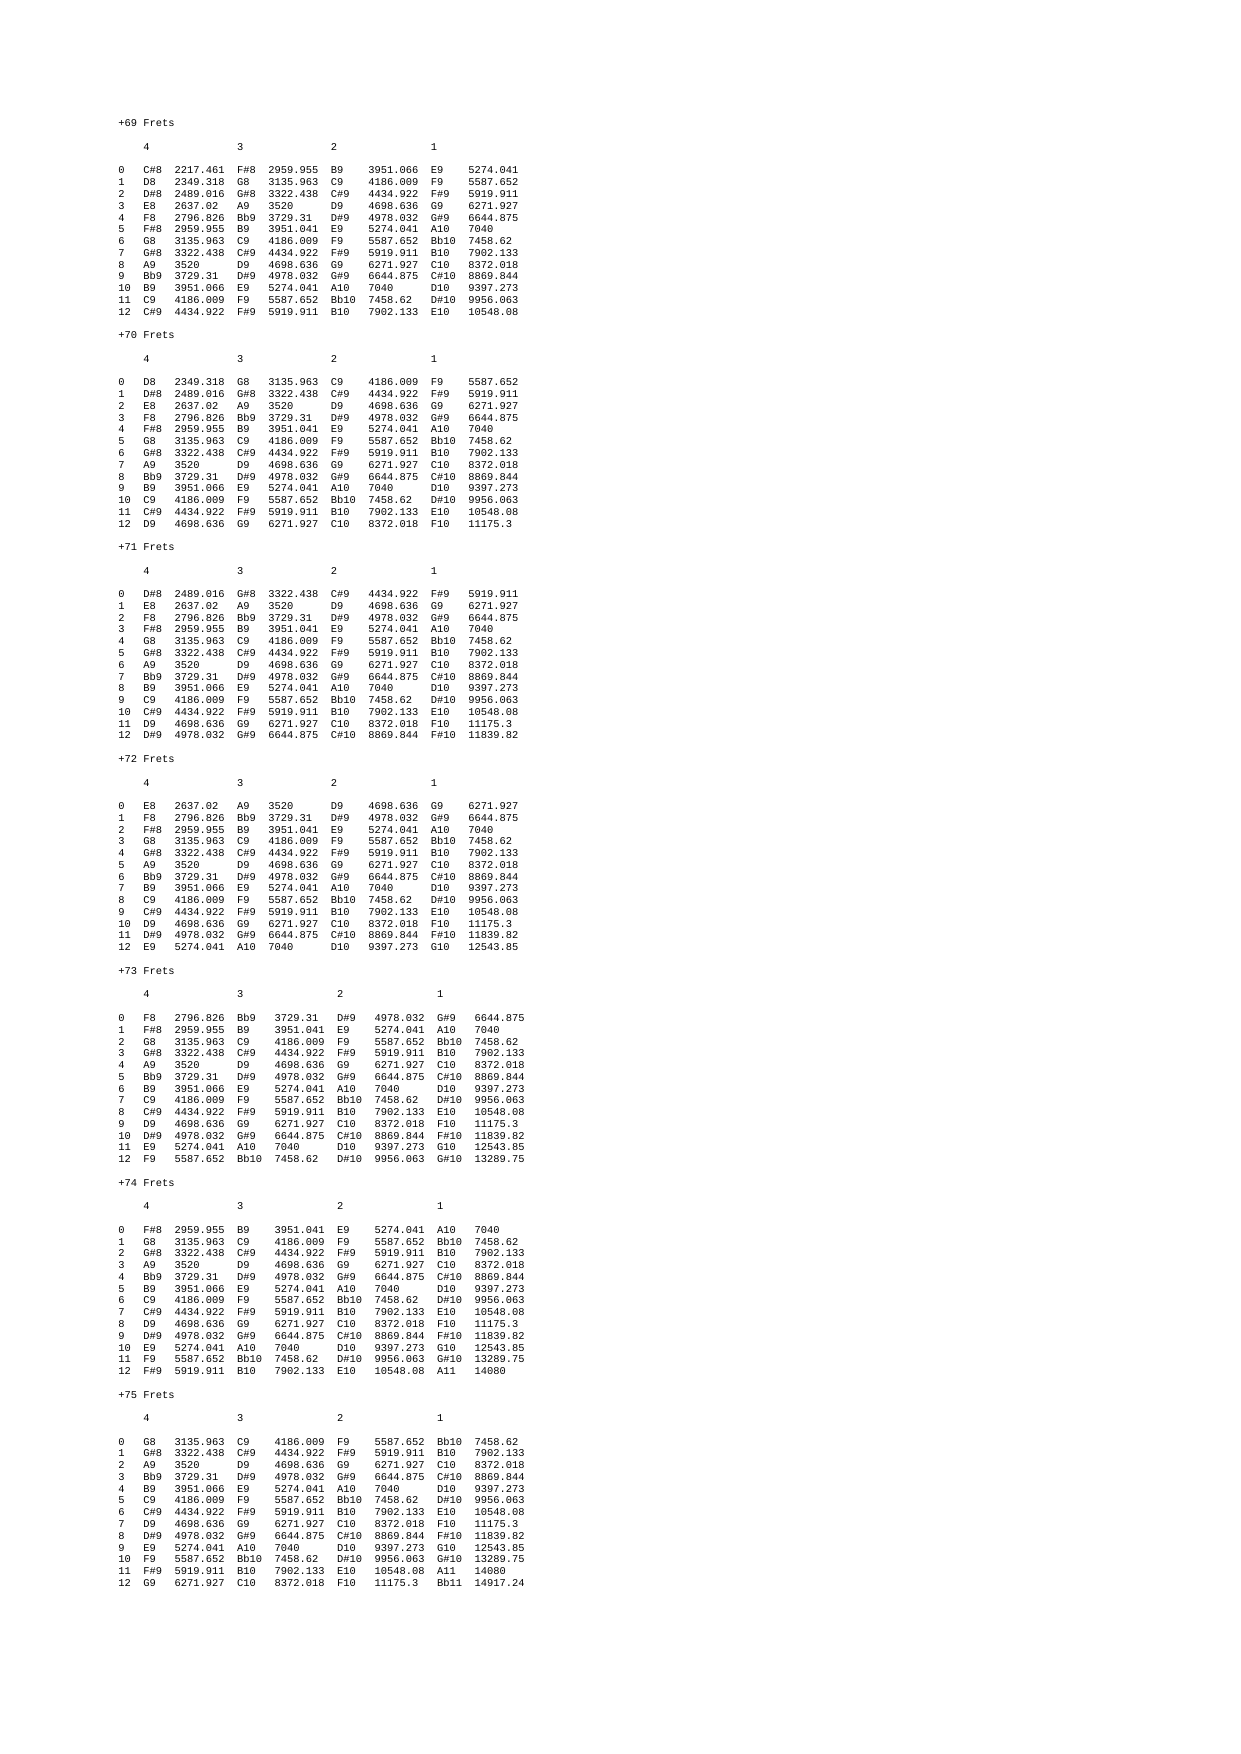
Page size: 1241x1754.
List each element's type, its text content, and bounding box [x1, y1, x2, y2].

text 1 F8 2796.826 Bb9 3729.31 D#9 4978.032 G#9 6644.875 [118, 813, 1122, 824]
text 11 C#9 4434.922 F#9 5919.911 B10 7902.133 E10 10548.08 [118, 507, 1122, 518]
text 12 F#9 5919.911 B10 7902.133 E10 10548.08 A11 14080 [118, 1366, 1122, 1378]
text 0 D8 2349.318 G8 3135.963 C9 4186.009 F9 5587.652 [118, 377, 1122, 389]
text 4 F#8 2959.955 B9 3951.041 E9 5274.041 A10 7040 [118, 424, 1122, 436]
text +73 Frets [118, 966, 1122, 977]
text 12 G9 6271.927 C10 8372.018 F10 11175.3 Bb11 14917.24 [118, 1578, 1122, 1589]
text 8 D9 4698.636 G9 6271.927 C10 8372.018 F10 11175.3 [118, 1319, 1122, 1331]
text 4 G#8 3322.438 C#9 4434.922 F#9 5919.911 B10 7902.133 [118, 848, 1122, 860]
text 9 C#9 4434.922 F#9 5919.911 B10 7902.133 E10 10548.08 [118, 907, 1122, 918]
text 10 D#9 4978.032 G#9 6644.875 C#10 8869.844 F#10 11839.82 [118, 1130, 1122, 1142]
text 9 Bb9 3729.31 D#9 4978.032 G#9 6644.875 C#10 8869.844 [118, 271, 1122, 283]
text 4 B9 3951.066 E9 5274.041 A10 7040 D10 9397.273 [118, 1483, 1122, 1495]
text 12 D9 4698.636 G9 6271.927 C10 8372.018 F10 11175.3 [118, 518, 1122, 530]
text 12 C#9 4434.922 F#9 5919.911 B10 7902.133 E10 10548.08 [118, 306, 1122, 318]
text 3 Bb9 3729.31 D#9 4978.032 G#9 6644.875 C#10 8869.844 [118, 1472, 1122, 1483]
text 4 3 2 1 [118, 989, 1122, 1001]
text 5 Bb9 3729.31 D#9 4978.032 G#9 6644.875 C#10 8869.844 [118, 1072, 1122, 1083]
text 5 F#8 2959.955 B9 3951.041 E9 5274.041 A10 7040 [118, 224, 1122, 236]
text 8 D#9 4978.032 G#9 6644.875 C#10 8869.844 F#10 11839.82 [118, 1531, 1122, 1542]
text 7 D9 4698.636 G9 6271.927 C10 8372.018 F10 11175.3 [118, 1519, 1122, 1531]
text 6 A9 3520 D9 4698.636 G9 6271.927 C10 8372.018 [118, 659, 1122, 671]
text 4 3 2 1 [118, 1413, 1122, 1425]
text 10 E9 5274.041 A10 7040 D10 9397.273 G10 12543.85 [118, 1342, 1122, 1354]
text 10 C9 4186.009 F9 5587.652 Bb10 7458.62 D#10 9956.063 [118, 495, 1122, 507]
text 0 F8 2796.826 Bb9 3729.31 D#9 4978.032 G#9 6644.875 [118, 1013, 1122, 1024]
text 3 A9 3520 D9 4698.636 G9 6271.927 C10 8372.018 [118, 1260, 1122, 1272]
text 8 Bb9 3729.31 D#9 4978.032 G#9 6644.875 C#10 8869.844 [118, 471, 1122, 483]
text 1 D8 2349.318 G8 3135.963 C9 4186.009 F9 5587.652 [118, 177, 1122, 189]
text 10 B9 3951.066 E9 5274.041 A10 7040 D10 9397.273 [118, 283, 1122, 295]
text 11 D#9 4978.032 G#9 6644.875 C#10 8869.844 F#10 11839.82 [118, 930, 1122, 942]
text 4 A9 3520 D9 4698.636 G9 6271.927 C10 8372.018 [118, 1060, 1122, 1072]
text 6 Bb9 3729.31 D#9 4978.032 G#9 6644.875 C#10 8869.844 [118, 871, 1122, 883]
text 0 D#8 2489.016 G#8 3322.438 C#9 4434.922 F#9 5919.911 [118, 589, 1122, 601]
text 5 C9 4186.009 F9 5587.652 Bb10 7458.62 D#10 9956.063 [118, 1495, 1122, 1507]
text 4 3 2 1 [118, 565, 1122, 577]
text 0 F#8 2959.955 B9 3951.041 E9 5274.041 A10 7040 [118, 1224, 1122, 1236]
text 4 Bb9 3729.31 D#9 4978.032 G#9 6644.875 C#10 8869.844 [118, 1272, 1122, 1283]
text 7 C9 4186.009 F9 5587.652 Bb10 7458.62 D#10 9956.063 [118, 1095, 1122, 1107]
text 4 3 2 1 [118, 142, 1122, 153]
text 1 G8 3135.963 C9 4186.009 F9 5587.652 Bb10 7458.62 [118, 1236, 1122, 1248]
text 7 B9 3951.066 E9 5274.041 A10 7040 D10 9397.273 [118, 883, 1122, 895]
text 4 3 2 1 [118, 777, 1122, 789]
text 9 D#9 4978.032 G#9 6644.875 C#10 8869.844 F#10 11839.82 [118, 1331, 1122, 1342]
text 3 F#8 2959.955 B9 3951.041 E9 5274.041 A10 7040 [118, 624, 1122, 636]
text 2 F8 2796.826 Bb9 3729.31 D#9 4978.032 G#9 6644.875 [118, 612, 1122, 624]
text 3 G#8 3322.438 C#9 4434.922 F#9 5919.911 B10 7902.133 [118, 1048, 1122, 1060]
text 4 G8 3135.963 C9 4186.009 F9 5587.652 Bb10 7458.62 [118, 636, 1122, 648]
text 10 D9 4698.636 G9 6271.927 C10 8372.018 F10 11175.3 [118, 918, 1122, 930]
text 5 G#8 3322.438 C#9 4434.922 F#9 5919.911 B10 7902.133 [118, 648, 1122, 659]
text 5 A9 3520 D9 4698.636 G9 6271.927 C10 8372.018 [118, 860, 1122, 871]
text 5 B9 3951.066 E9 5274.041 A10 7040 D10 9397.273 [118, 1283, 1122, 1295]
text 2 F#8 2959.955 B9 3951.041 E9 5274.041 A10 7040 [118, 824, 1122, 836]
text 7 A9 3520 D9 4698.636 G9 6271.927 C10 8372.018 [118, 459, 1122, 471]
text 6 C9 4186.009 F9 5587.652 Bb10 7458.62 D#10 9956.063 [118, 1295, 1122, 1307]
text 9 E9 5274.041 A10 7040 D10 9397.273 G10 12543.85 [118, 1542, 1122, 1554]
text 12 F9 5587.652 Bb10 7458.62 D#10 9956.063 G#10 13289.75 [118, 1154, 1122, 1166]
text 4 F8 2796.826 Bb9 3729.31 D#9 4978.032 G#9 6644.875 [118, 212, 1122, 224]
text 11 F9 5587.652 Bb10 7458.62 D#10 9956.063 G#10 13289.75 [118, 1354, 1122, 1366]
text 11 D9 4698.636 G9 6271.927 C10 8372.018 F10 11175.3 [118, 718, 1122, 730]
text 1 D#8 2489.016 G#8 3322.438 C#9 4434.922 F#9 5919.911 [118, 389, 1122, 401]
text 6 G8 3135.963 C9 4186.009 F9 5587.652 Bb10 7458.62 [118, 236, 1122, 248]
text 12 E9 5274.041 A10 7040 D10 9397.273 G10 12543.85 [118, 942, 1122, 954]
text 2 D#8 2489.016 G#8 3322.438 C#9 4434.922 F#9 5919.911 [118, 189, 1122, 201]
text 0 G8 3135.963 C9 4186.009 F9 5587.652 Bb10 7458.62 [118, 1436, 1122, 1448]
text 2 G#8 3322.438 C#9 4434.922 F#9 5919.911 B10 7902.133 [118, 1248, 1122, 1260]
text 9 D9 4698.636 G9 6271.927 C10 8372.018 F10 11175.3 [118, 1119, 1122, 1130]
text +75 Frets [118, 1389, 1122, 1401]
text 9 C9 4186.009 F9 5587.652 Bb10 7458.62 D#10 9956.063 [118, 695, 1122, 707]
text 1 F#8 2959.955 B9 3951.041 E9 5274.041 A10 7040 [118, 1024, 1122, 1036]
text 10 F9 5587.652 Bb10 7458.62 D#10 9956.063 G#10 13289.75 [118, 1554, 1122, 1566]
text 3 G8 3135.963 C9 4186.009 F9 5587.652 Bb10 7458.62 [118, 836, 1122, 848]
text 7 C#9 4434.922 F#9 5919.911 B10 7902.133 E10 10548.08 [118, 1307, 1122, 1319]
text 8 A9 3520 D9 4698.636 G9 6271.927 C10 8372.018 [118, 259, 1122, 271]
text 2 E8 2637.02 A9 3520 D9 4698.636 G9 6271.927 [118, 401, 1122, 412]
text +69 Frets [118, 118, 1122, 130]
text 9 B9 3951.066 E9 5274.041 A10 7040 D10 9397.273 [118, 483, 1122, 495]
text 8 C#9 4434.922 F#9 5919.911 B10 7902.133 E10 10548.08 [118, 1107, 1122, 1119]
text +71 Frets [118, 542, 1122, 554]
text 8 C9 4186.009 F9 5587.652 Bb10 7458.62 D#10 9956.063 [118, 895, 1122, 907]
text 6 G#8 3322.438 C#9 4434.922 F#9 5919.911 B10 7902.133 [118, 448, 1122, 459]
text 11 C9 4186.009 F9 5587.652 Bb10 7458.62 D#10 9956.063 [118, 295, 1122, 306]
text 0 C#8 2217.461 F#8 2959.955 B9 3951.066 E9 5274.041 [118, 165, 1122, 177]
text +72 Frets [118, 754, 1122, 766]
text 2 G8 3135.963 C9 4186.009 F9 5587.652 Bb10 7458.62 [118, 1036, 1122, 1048]
text 10 C#9 4434.922 F#9 5919.911 B10 7902.133 E10 10548.08 [118, 707, 1122, 718]
text 4 3 2 1 [118, 353, 1122, 365]
text +70 Frets [118, 330, 1122, 342]
text 1 G#8 3322.438 C#9 4434.922 F#9 5919.911 B10 7902.133 [118, 1448, 1122, 1460]
text 3 E8 2637.02 A9 3520 D9 4698.636 G9 6271.927 [118, 201, 1122, 212]
text 6 B9 3951.066 E9 5274.041 A10 7040 D10 9397.273 [118, 1083, 1122, 1095]
text 7 G#8 3322.438 C#9 4434.922 F#9 5919.911 B10 7902.133 [118, 248, 1122, 259]
text 11 E9 5274.041 A10 7040 D10 9397.273 G10 12543.85 [118, 1142, 1122, 1154]
text 4 3 2 1 [118, 1201, 1122, 1213]
text 3 F8 2796.826 Bb9 3729.31 D#9 4978.032 G#9 6644.875 [118, 412, 1122, 424]
text 0 E8 2637.02 A9 3520 D9 4698.636 G9 6271.927 [118, 801, 1122, 813]
text 5 G8 3135.963 C9 4186.009 F9 5587.652 Bb10 7458.62 [118, 436, 1122, 448]
text 2 A9 3520 D9 4698.636 G9 6271.927 C10 8372.018 [118, 1460, 1122, 1472]
text 8 B9 3951.066 E9 5274.041 A10 7040 D10 9397.273 [118, 683, 1122, 695]
text 7 Bb9 3729.31 D#9 4978.032 G#9 6644.875 C#10 8869.844 [118, 671, 1122, 683]
text 12 D#9 4978.032 G#9 6644.875 C#10 8869.844 F#10 11839.82 [118, 730, 1122, 742]
text 6 C#9 4434.922 F#9 5919.911 B10 7902.133 E10 10548.08 [118, 1507, 1122, 1519]
text 11 F#9 5919.911 B10 7902.133 E10 10548.08 A11 14080 [118, 1566, 1122, 1578]
text +74 Frets [118, 1177, 1122, 1189]
text 1 E8 2637.02 A9 3520 D9 4698.636 G9 6271.927 [118, 601, 1122, 612]
